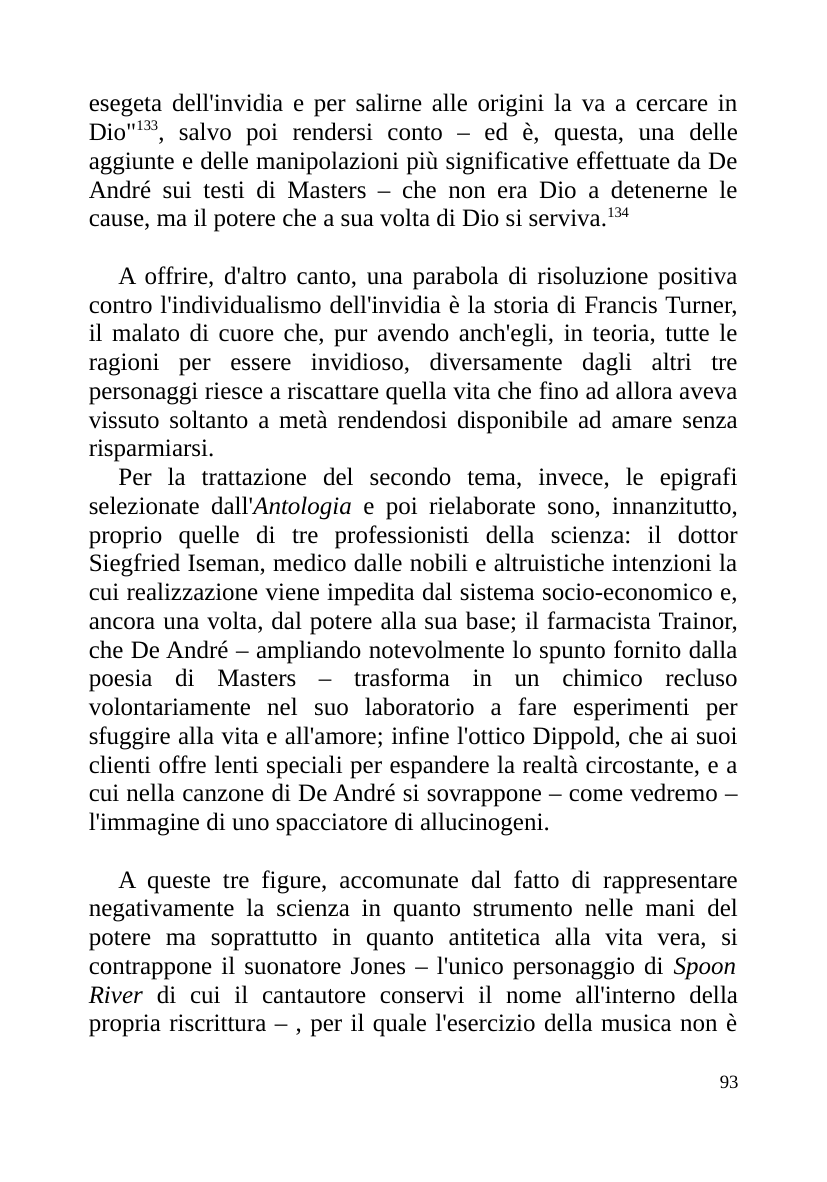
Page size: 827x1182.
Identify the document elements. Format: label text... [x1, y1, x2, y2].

text A offrire, d'altro canto, una parabola di risoluzione positiva contro l'individualismo dell'invidia è la storia di Francis Turner, il malato di cuore che, pur avendo anch'egli, in teoria, tutte le ragioni per essere invidioso, diversamente dagli altri tre personaggi riesce a riscattare quella vita che fino ad allora aveva vissuto soltanto a metà rendendosi disponibile ad amare senza risparmiarsi. [88, 261, 738, 462]
text esegeta dell'invidia e per salirne alle origini la va a cercare in Dio", salvo poi rendersi conto – ed è, questa, una delle aggiunte e delle manipolazioni più significative effettuate da De André sui testi di Masters – che non era Dio a detenerne le cause, ma il potere che a sua volta di Dio si serviva. [88, 88, 738, 232]
text Per la trattazione del secondo tema, invece, le epigrafi selezionate dall'Antologia e poi rielaborate sono, innanzitutto, proprio quelle di tre professionisti della scienza: il dottor Siegfried Iseman, medico dalle nobili e altruistiche intenzioni la cui realizzazione viene impedita dal sistema socio-economico e, ancora una volta, dal potere alla sua base; il farmacista Trainor, che De André – ampliando notevolmente lo spunto fornito dalla poesia di Masters – trasforma in un chimico recluso volontariamente nel suo laboratorio a fare esperimenti per sfuggire alla vita e all'amore; infine l'ottico Dippold, che ai suoi clienti offre lenti speciali per espandere la realtà circostante, e a cui nella canzone di De André si sovrappone – come vedremo – l'immagine di uno spacciatore di allucinogeni. [88, 462, 738, 836]
text A queste tre figure, accomunate dal fatto di rappresentare negativamente la scienza in quanto strumento nelle mani del potere ma soprattutto in quanto antitetica alla vita vera, si contrappone il suonatore Jones – l'unico personaggio di Spoon River di cui il cantautore conservi il nome all'interno della propria riscrittura – , per il quale l'esercizio della musica non è [88, 865, 738, 1037]
